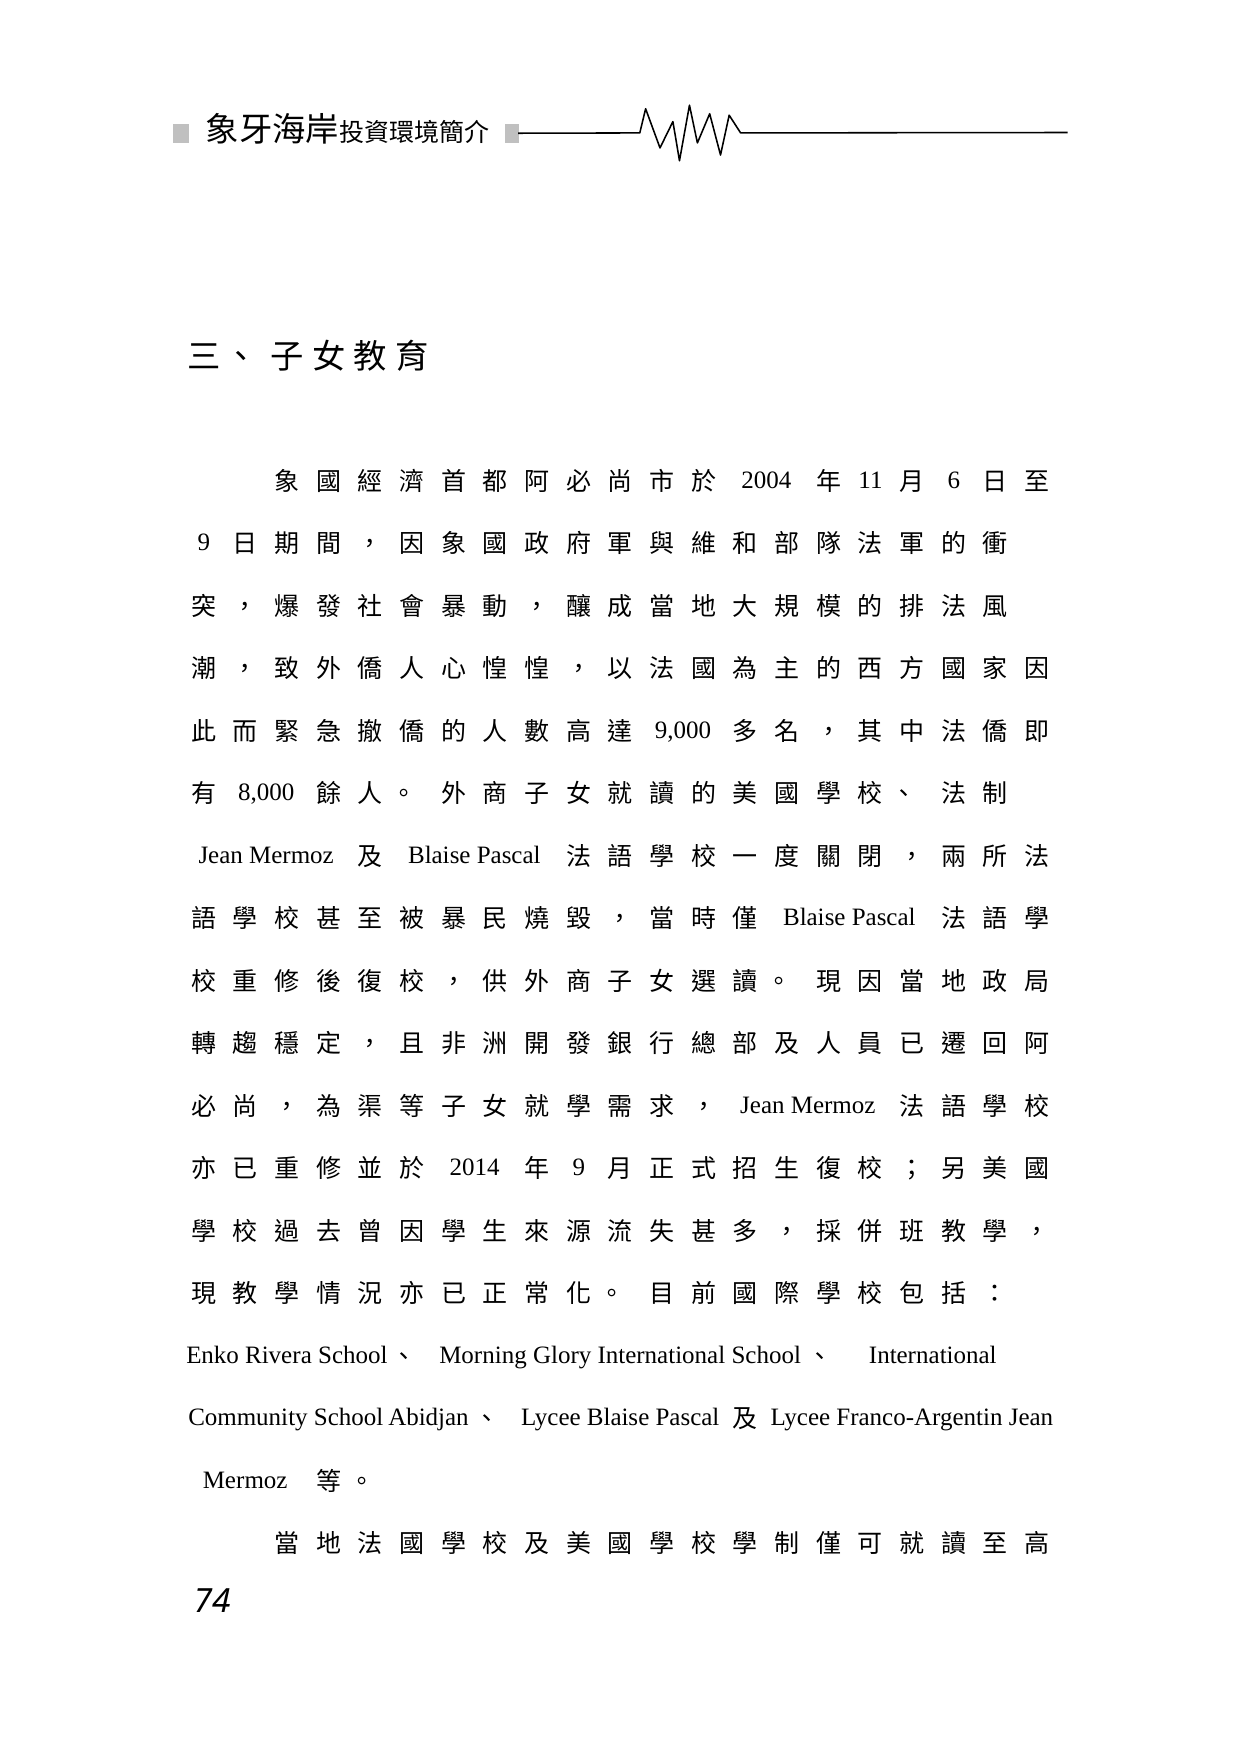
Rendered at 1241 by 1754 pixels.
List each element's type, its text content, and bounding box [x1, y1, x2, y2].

text 三、子女教育 [183, 313, 1058, 375]
text 象國經濟首都阿必尚市於2004年11月6日至9日期間，因象國政府軍與維和部隊法軍的衝突，爆發社會暴動，釀成當地大規模的排法風潮，致外僑人心惶惶，以法國為主的西方國家因此而緊急撤僑的人數高達9,000多名，其中法僑即有8,000餘人。外商子女就讀的美國學校、法制Jean Mermoz及Blaise Pascal法語學校一度關閉，兩所法語學校甚至被暴民燒毀，當時僅Blaise Pascal法語學校重修後復校，供外商子女選讀。現因當地政局轉趨穩定，且非洲開發銀行總部及人員已遷回阿必尚，為渠等子女就學需求，Jean Mermoz法語學校亦已重修並於2014年9月正式招生復校；另美國學校過去曾因學生來源流失甚多，採併班教學，現教學情況亦已正常化。目前國際學校包括：Enko Rivera School、Morning Glory International School、International Community School Abidjan、Lycee Blaise Pascal及Lycee Franco-Argentin Jean Mermoz等。 [183, 438, 1058, 1500]
text 當地法國學校及美國學校學制僅可就讀至高 [183, 1500, 1058, 1563]
